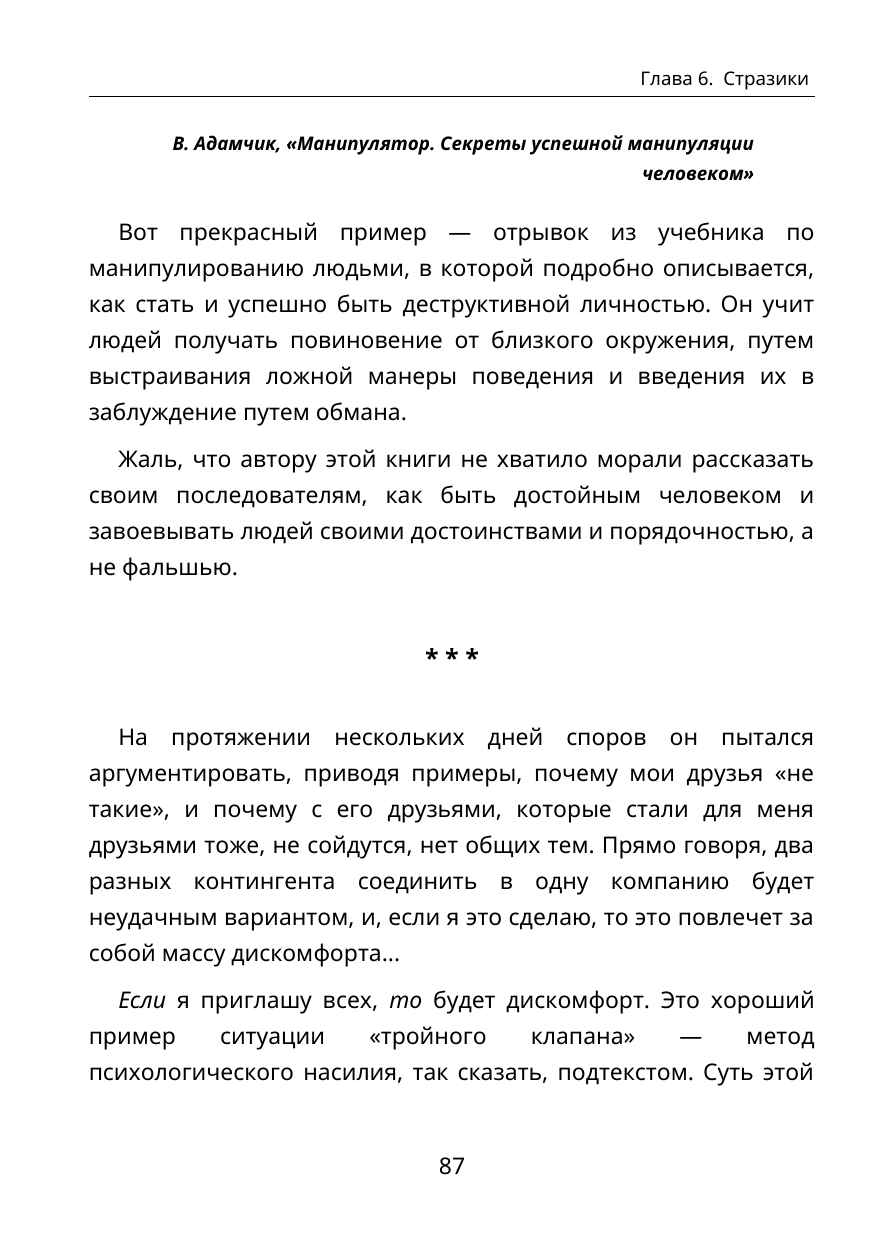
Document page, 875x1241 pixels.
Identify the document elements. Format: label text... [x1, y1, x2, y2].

text Вот прекрасный пример — отрывок из учебника по манипулированию людьми, в которой подробно описывается, как стать и успешно быть деструктивной личностью. Он учит людей получать повиновение от близкого окружения, путем выстраивания ложной манеры поведения и введения их в заблуждение путем обмана. [88, 216, 815, 427]
text В. Адамчик, «Манипулятор. Секреты успешной манипуляции человеком» [148, 126, 756, 186]
text На протяжении нескольких дней споров он пытался аргументировать, приводя примеры, почему мои друзья «не такие», и почему с его друзьями, которые стали для меня друзьями тоже, не сойдутся, нет общих тем. Прямо говоря, два разных контингента соединить в одну компанию будет неудачным вариантом, и, если я это сделаю, то это повлечет за собой массу дискомфорта... [88, 721, 815, 968]
subtitle * * * [88, 640, 815, 674]
text Жаль, что автору этой книги не хватило морали рассказать своим последователям, как быть достойным человеком и завоевывать людей своими достоинствами и порядочностью, а не фальшью. [88, 443, 815, 582]
text Если я приглашу всех, то будет дискомфорт. Это хороший пример ситуации «тройного клапана» — метод психологического насилия, так сказать, подтекстом. Суть этой [88, 984, 815, 1087]
